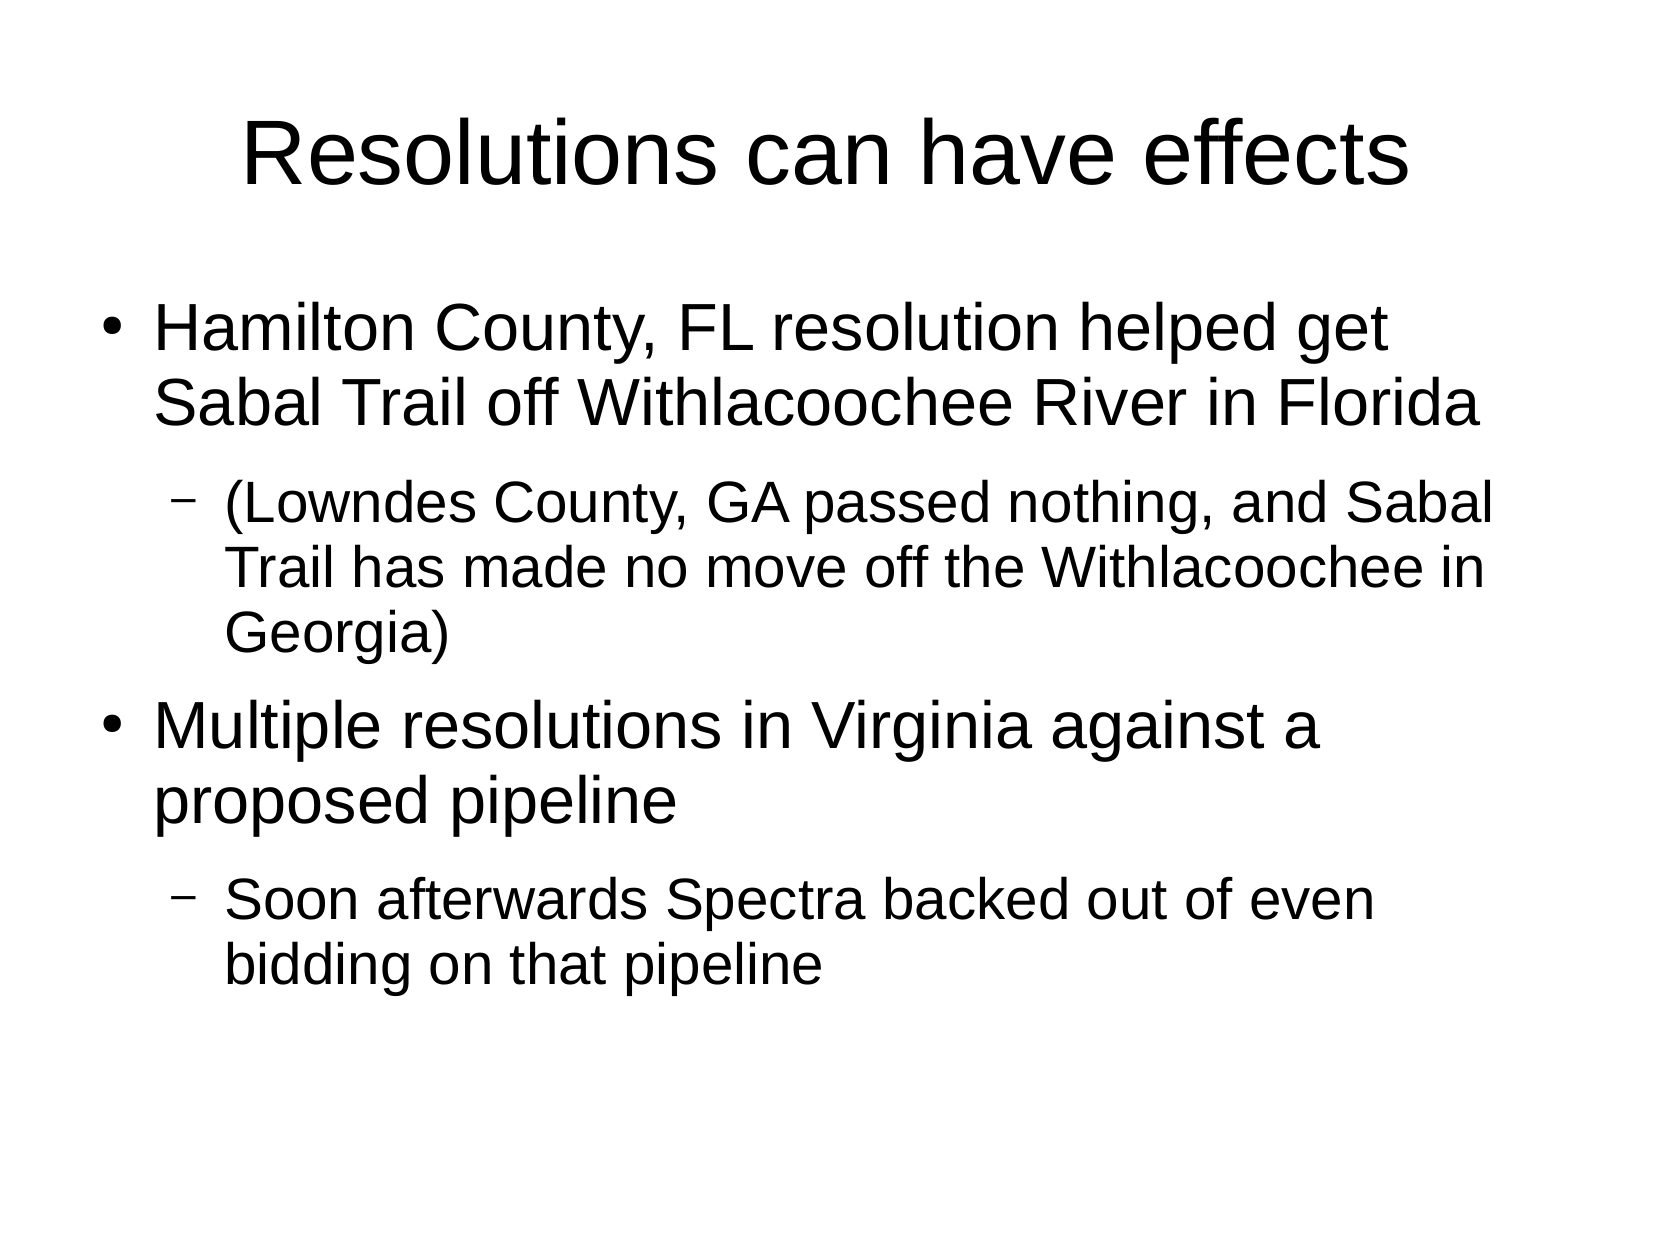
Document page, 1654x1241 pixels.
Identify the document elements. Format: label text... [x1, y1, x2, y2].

title Resolutions can have effects [82, 49, 1571, 257]
list Hamilton County, FL resolution helped get Sabal Trail off Withlacoochee River in Florida (Lowndes County, GA passed nothing, and Sabal Trail has made no move off the Withlacoochee in Georgia) Multiple resolutions in Virginia against a proposed pipeline Soon afterwards Spectra backed out of even bidding on that pipeline [82, 290, 1571, 1010]
